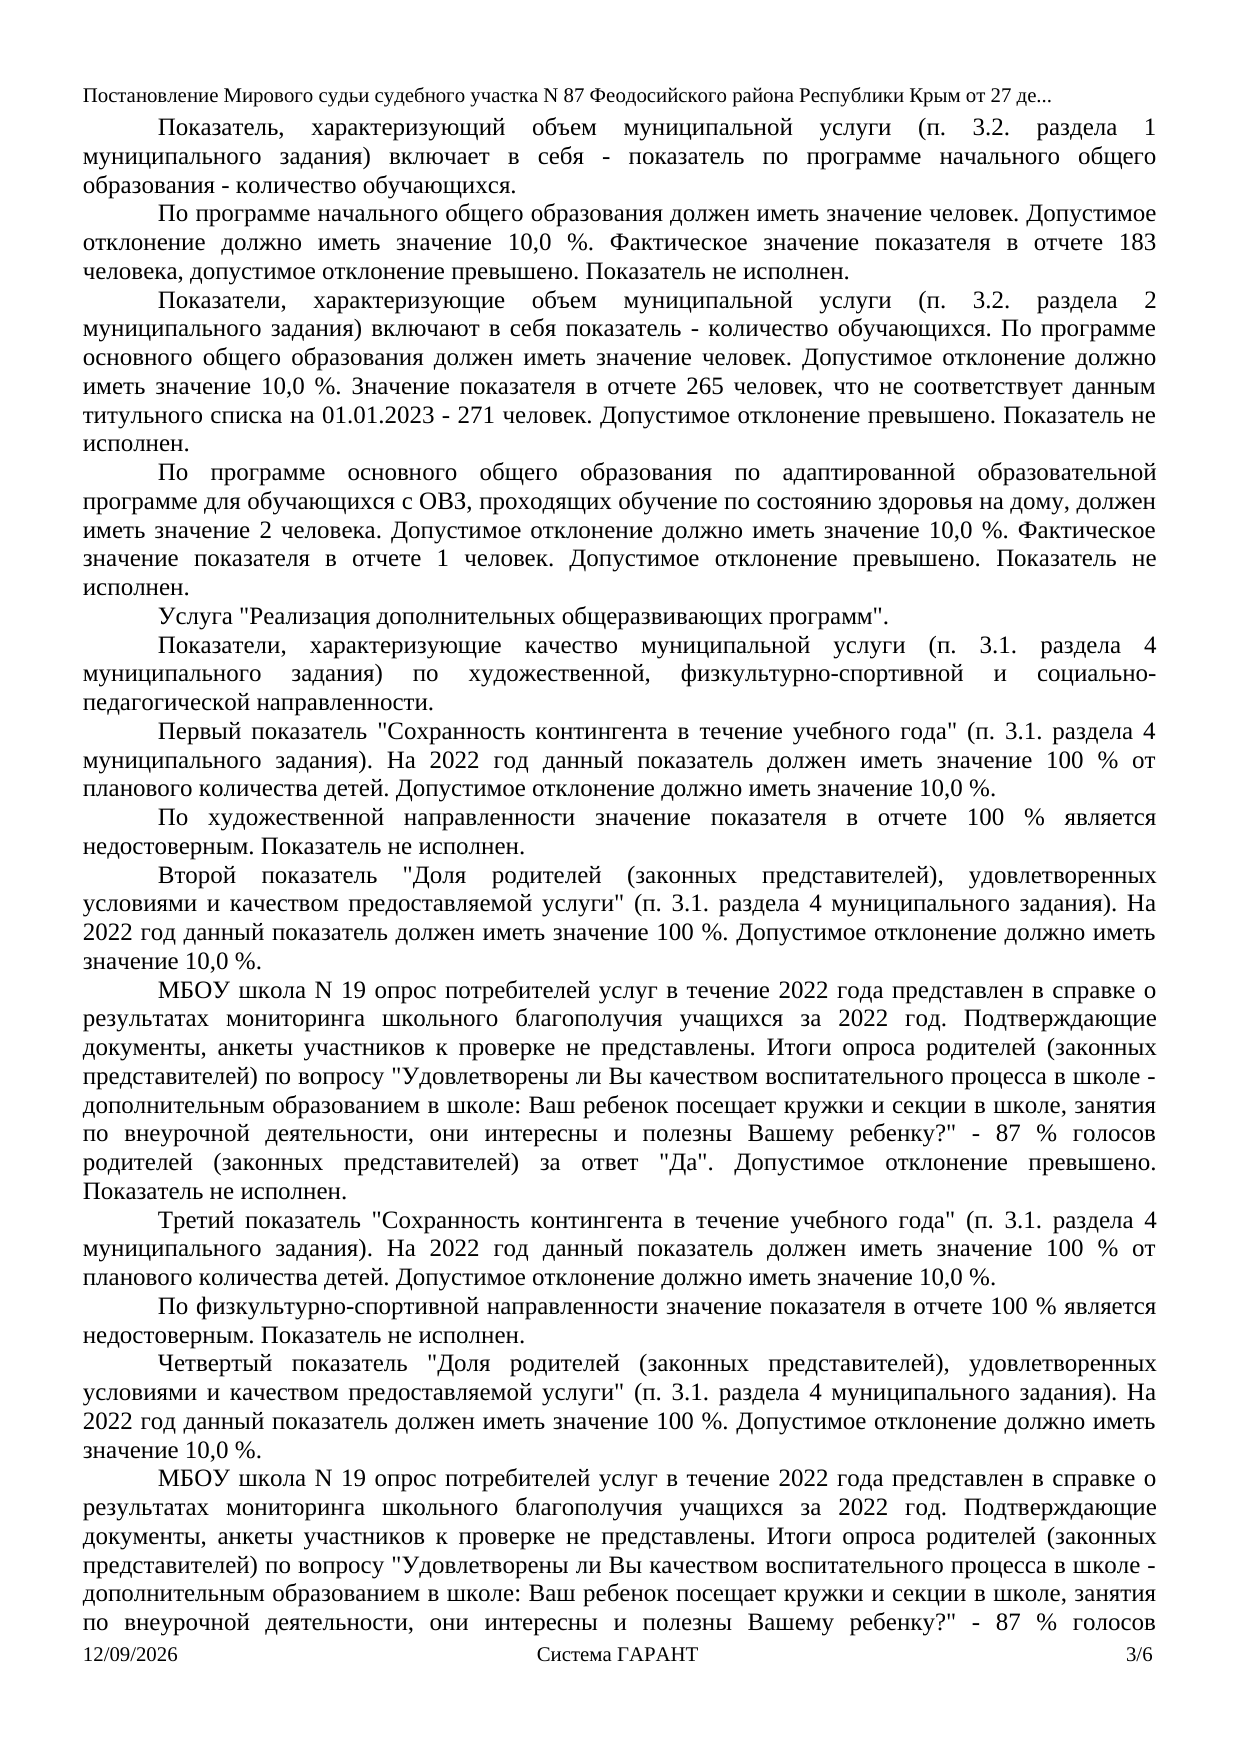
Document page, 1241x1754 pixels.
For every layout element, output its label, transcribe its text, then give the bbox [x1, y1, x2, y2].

text Четвертый показатель "Доля родителей (законных представителей), удовлетворенных условиями и качеством предоставляемой услуги" (п. 3.1. раздела 4 муниципального задания). На 2022 год данный показатель должен иметь значение 100 %. Допустимое отклонение должно иметь значение 10,0 %. [83, 1348, 1157, 1463]
text Первый показатель "Сохранность контингента в течение учебного года" (п. 3.1. раздела 4 муниципального задания). На 2022 год данный показатель должен иметь значение 100 % от планового количества детей. Допустимое отклонение должно иметь значение 10,0 %. [83, 716, 1157, 802]
text Услуга "Реализация дополнительных общеразвивающих программ". [83, 601, 1157, 630]
text По программе начального общего образования должен иметь значение человек. Допустимое отклонение должно иметь значение 10,0 %. Фактическое значение показателя в отчете 183 человека, допустимое отклонение превышено. Показатель не исполнен. [83, 198, 1157, 285]
text Показатель, характеризующий объем муниципальной услуги (п. 3.2. раздела 1 муниципального задания) включает в себя - показатель по программе начального общего образования - количество обучающихся. [83, 112, 1157, 198]
text По физкультурно-спортивной направленности значение показателя в отчете 100 % является недостоверным. Показатель не исполнен. [83, 1291, 1157, 1348]
text По программе основного общего образования по адаптированной образовательной программе для обучающихся с ОВЗ, проходящих обучение по состоянию здоровья на дому, должен иметь значение 2 человека. Допустимое отклонение должно иметь значение 10,0 %. Фактическое значение показателя в отчете 1 человек. Допустимое отклонение превышено. Показатель не исполнен. [83, 457, 1157, 601]
text Второй показатель "Доля родителей (законных представителей), удовлетворенных условиями и качеством предоставляемой услуги" (п. 3.1. раздела 4 муниципального задания). На 2022 год данный показатель должен иметь значение 100 %. Допустимое отклонение должно иметь значение 10,0 %. [83, 860, 1157, 975]
text МБОУ школа N 19 опрос потребителей услуг в течение 2022 года представлен в справке о результатах мониторинга школьного благополучия учащихся за 2022 год. Подтверждающие документы, анкеты участников к проверке не представлены. Итоги опроса родителей (законных представителей) по вопросу "Удовлетворены ли Вы качеством воспитательного процесса в школе - дополнительным образованием в школе: Ваш ребенок посещает кружки и секции в школе, занятия по внеурочной деятельности, они интересны и полезны Вашему ребенку?" - 87 % голосов [83, 1463, 1157, 1636]
text Показатели, характеризующие объем муниципальной услуги (п. 3.2. раздела 2 муниципального задания) включают в себя показатель - количество обучающихся. По программе основного общего образования должен иметь значение человек. Допустимое отклонение должно иметь значение 10,0 %. Значение показателя в отчете 265 человек, что не соответствует данным титульного списка на 01.01.2023 - 271 человек. Допустимое отклонение превышено. Показатель не исполнен. [83, 285, 1157, 457]
text Третий показатель "Сохранность контингента в течение учебного года" (п. 3.1. раздела 4 муниципального задания). На 2022 год данный показатель должен иметь значение 100 % от планового количества детей. Допустимое отклонение должно иметь значение 10,0 %. [83, 1205, 1157, 1291]
text МБОУ школа N 19 опрос потребителей услуг в течение 2022 года представлен в справке о результатах мониторинга школьного благополучия учащихся за 2022 год. Подтверждающие документы, анкеты участников к проверке не представлены. Итоги опроса родителей (законных представителей) по вопросу "Удовлетворены ли Вы качеством воспитательного процесса в школе - дополнительным образованием в школе: Ваш ребенок посещает кружки и секции в школе, занятия по внеурочной деятельности, они интересны и полезны Вашему ребенку?" - 87 % голосов родителей (законных представителей) за ответ "Да". Допустимое отклонение превышено. Показатель не исполнен. [83, 975, 1157, 1205]
text По художественной направленности значение показателя в отчете 100 % является недостоверным. Показатель не исполнен. [83, 802, 1157, 860]
text Показатели, характеризующие качество муниципальной услуги (п. 3.1. раздела 4 муниципального задания) по художественной, физкультурно-спортивной и социально-педагогической направленности. [83, 630, 1157, 716]
